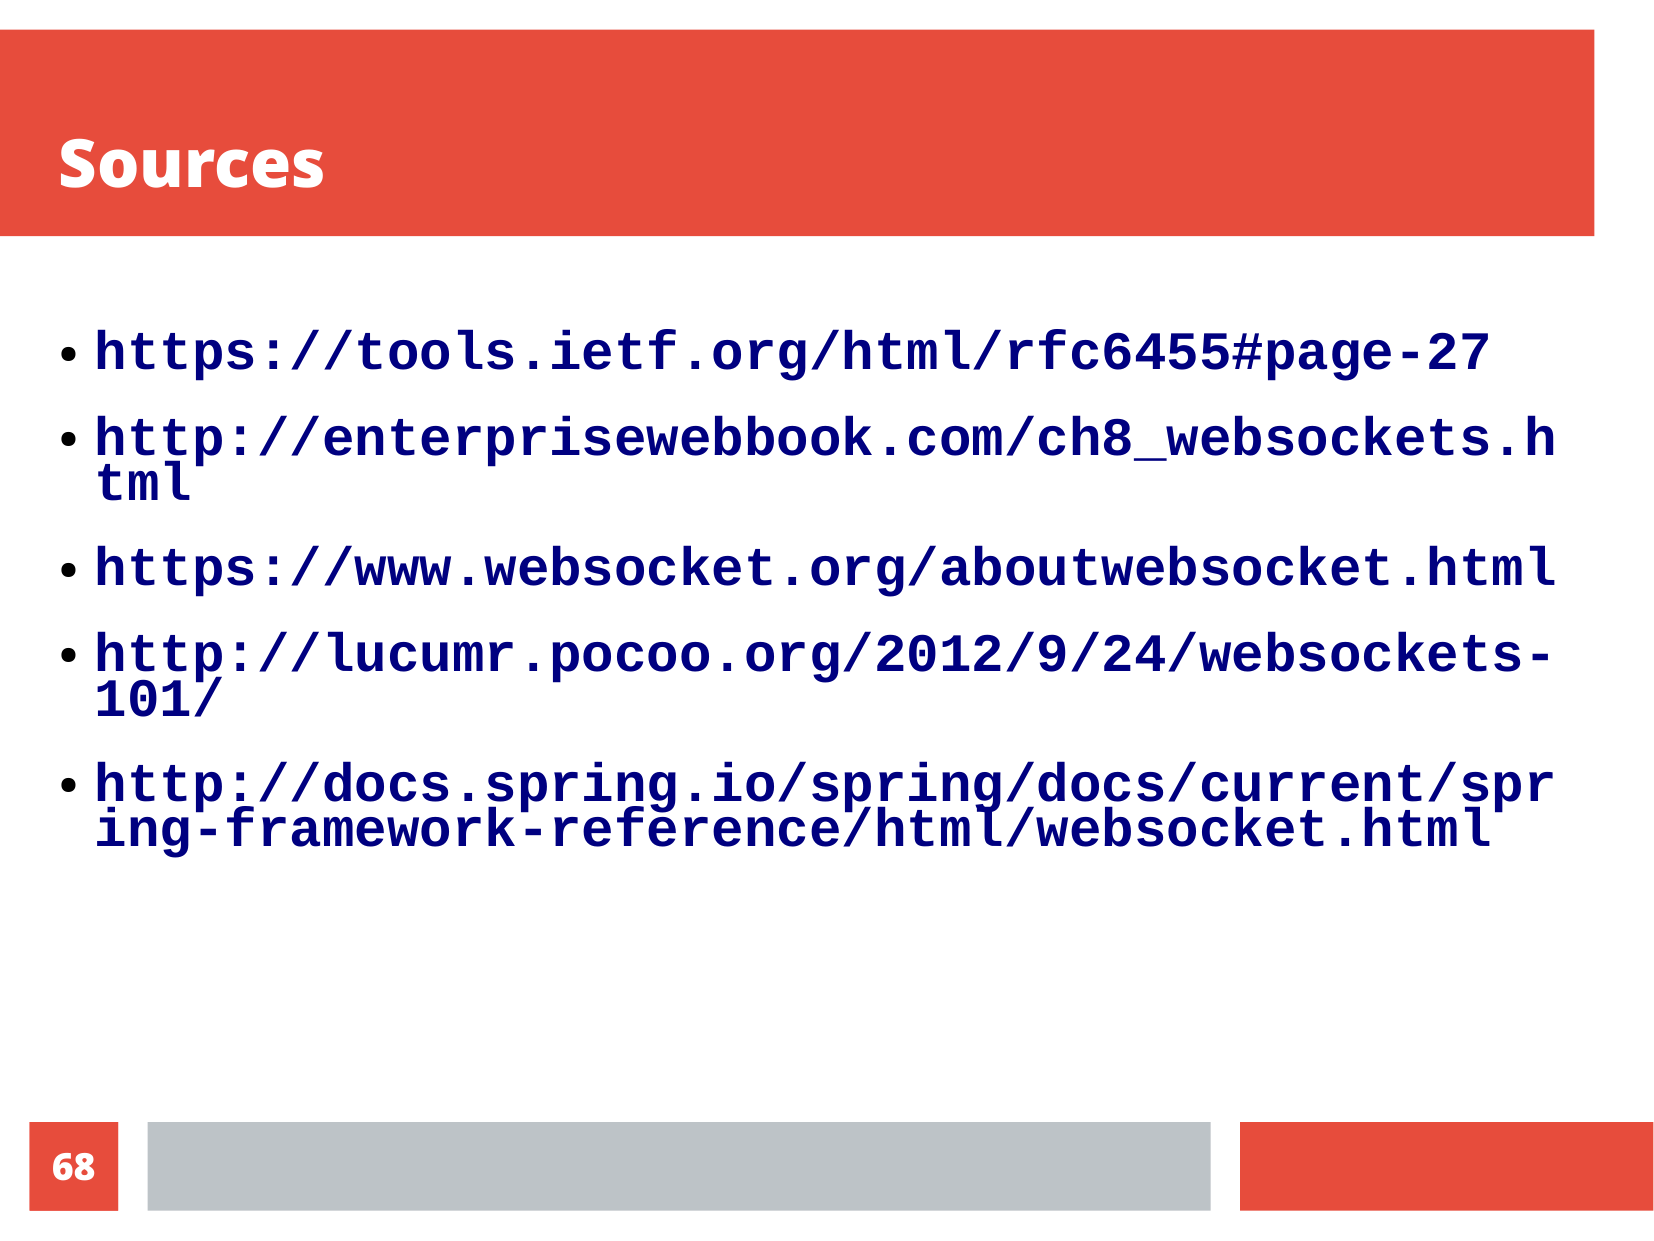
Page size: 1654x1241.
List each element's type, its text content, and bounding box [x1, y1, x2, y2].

list https://tools.ietf.org/html/rfc6455#page-27 http://enterprisewebbook.com/ch8_websockets.html https://www.websocket.org/aboutwebsocket.html http://lucumr.pocoo.org/2012/9/24/websockets-101/ http://docs.spring.io/spring/docs/current/spring-framework-reference/html/websocket.html [59, 324, 1565, 1087]
title Sources [59, 59, 1595, 207]
